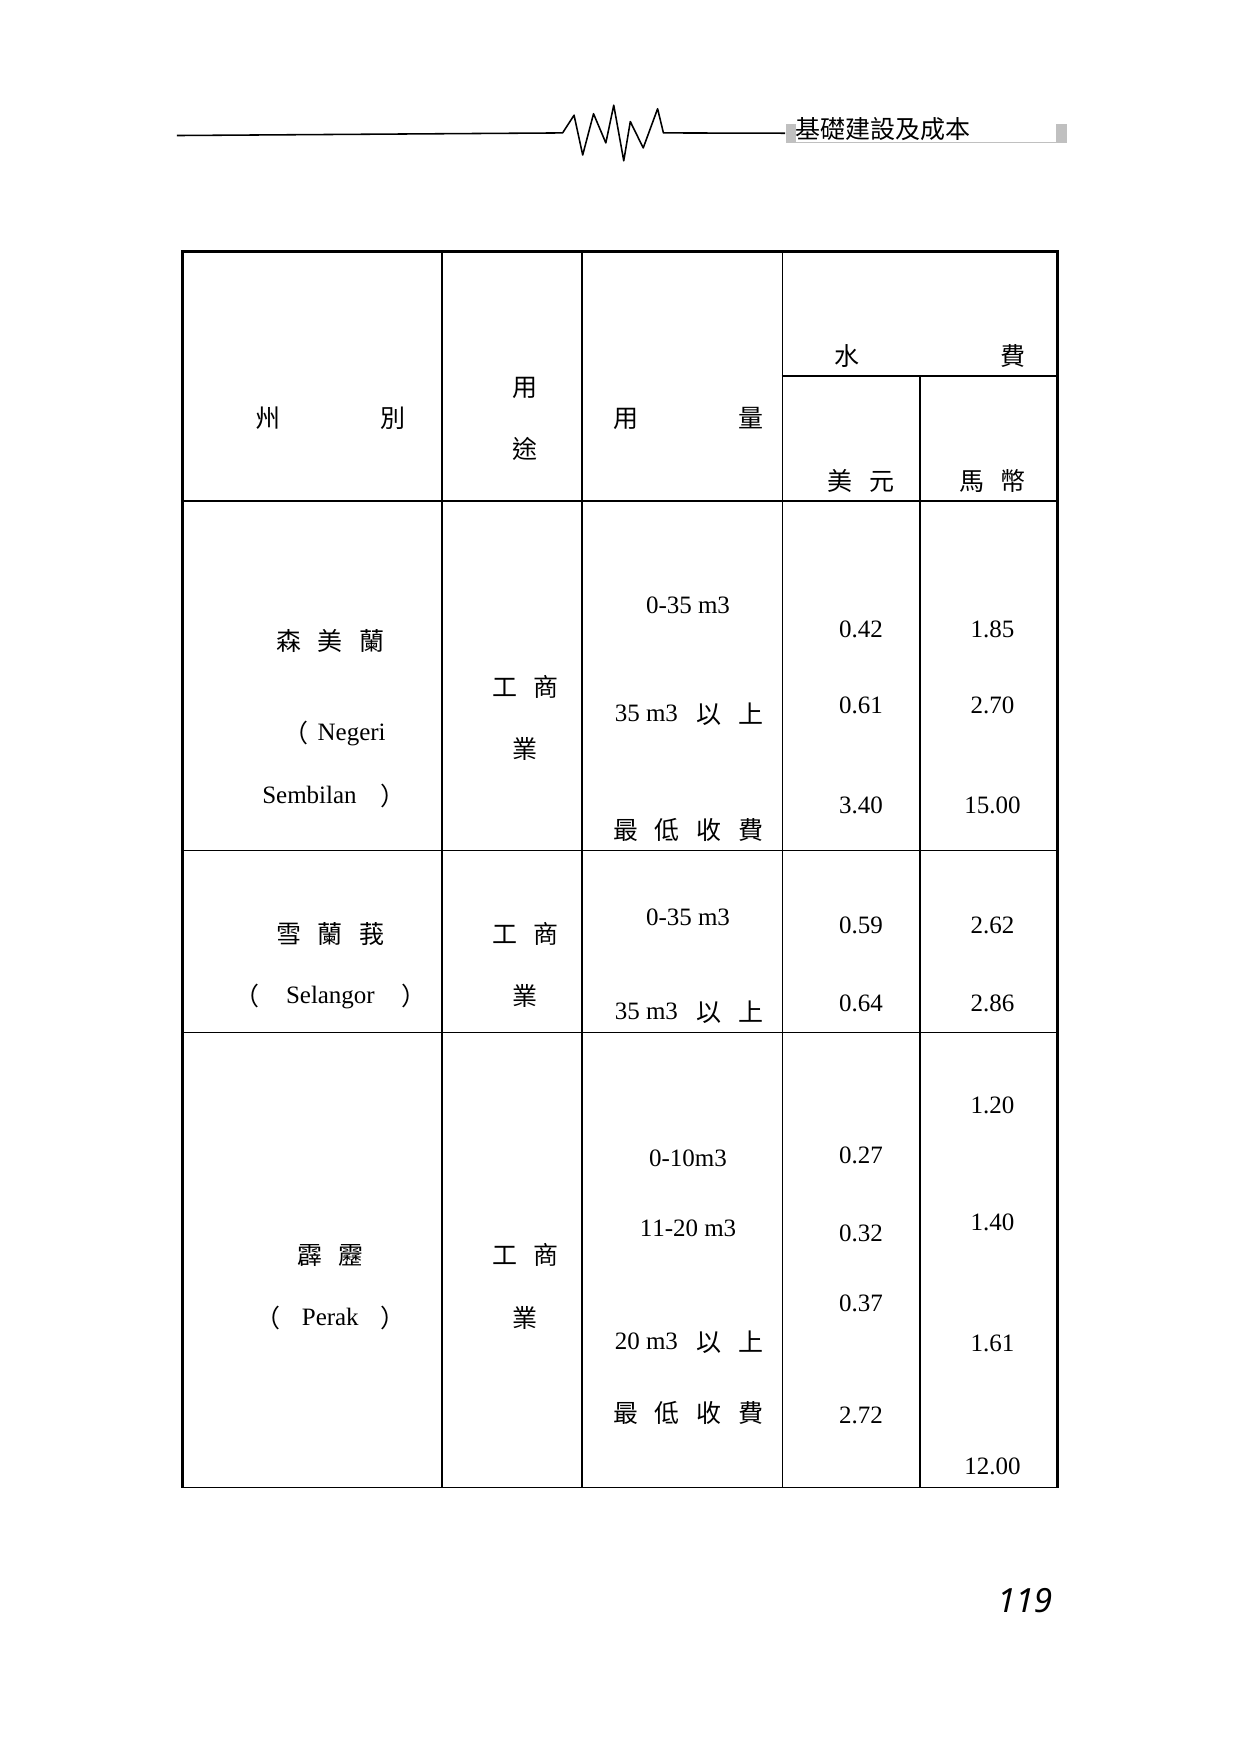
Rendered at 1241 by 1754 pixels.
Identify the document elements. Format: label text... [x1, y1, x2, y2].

table_cell 工商業 [443, 1033, 581, 1487]
table_cell 0.59 0.64 [783, 851, 919, 1031]
table_cell 森美蘭 （Negeri Sembilan） [184, 502, 441, 849]
table_header 用 途 [443, 253, 581, 500]
table_cell 霹靂（Perak） [184, 1033, 441, 1487]
table_header 州 別 [184, 253, 441, 500]
table_header 用 量 [583, 253, 782, 500]
table_cell 馬幣 [921, 377, 1056, 500]
table_header 水 費 [783, 253, 1056, 375]
table_cell 0.27 0.32 0.37 2.72 [783, 1033, 919, 1487]
table_cell 1.20 1.40 1.61 12.00 [921, 1033, 1056, 1487]
table_cell 美元 [783, 377, 919, 500]
table_cell 2.62 2.86 [921, 851, 1056, 1031]
table_cell 0-35 m3 35 m3以上 最低收費 [583, 502, 782, 849]
table_cell 1.85 2.70 15.00 [921, 502, 1056, 849]
table_cell 工商業 [443, 851, 581, 1031]
table_cell 0-35 m3 35 m3以上 [583, 851, 782, 1031]
table_cell 0-10m3 11-20 m3 20 m3以上 最低收費 [583, 1033, 782, 1487]
table_cell 0.42 0.61 3.40 [783, 502, 919, 849]
table_cell 雪蘭莪（Selangor） [184, 851, 441, 1031]
table_cell 工商業 [443, 502, 581, 849]
